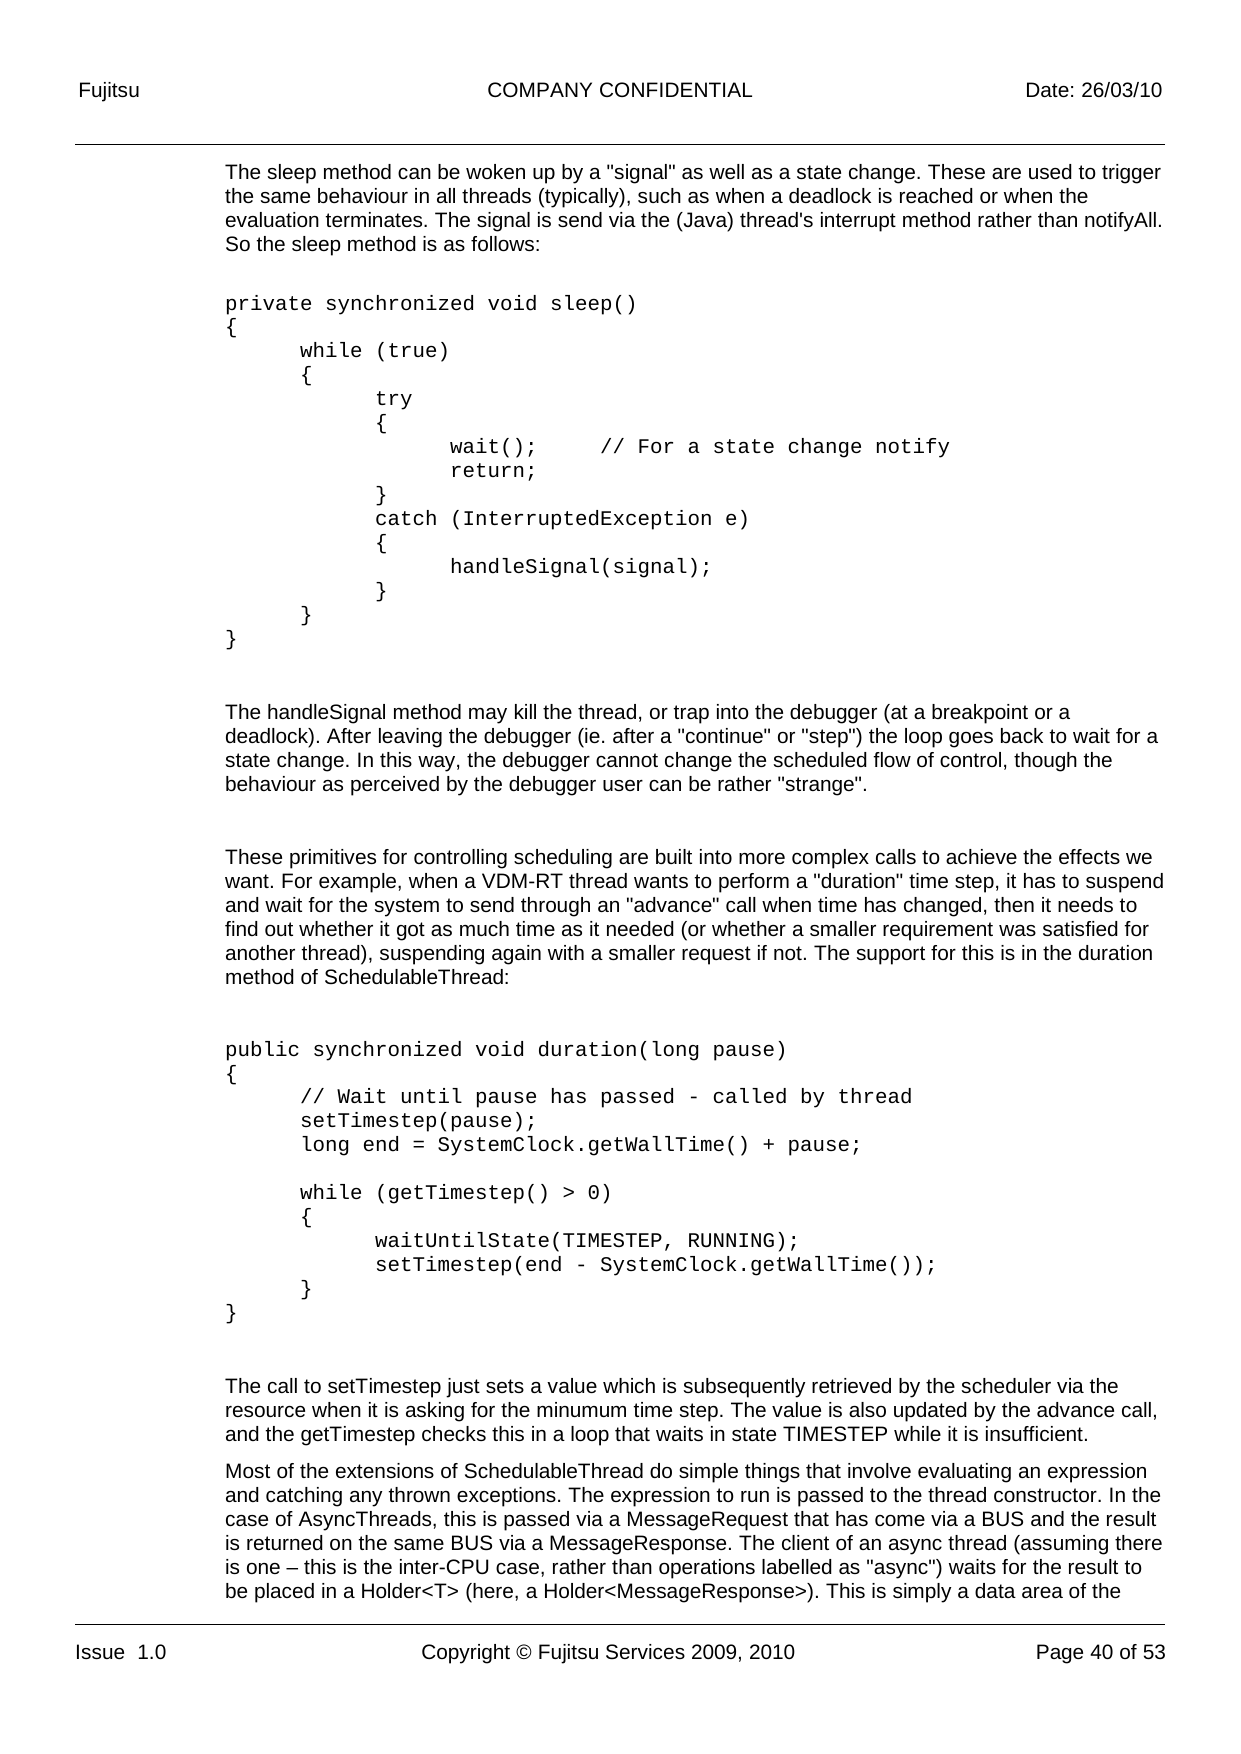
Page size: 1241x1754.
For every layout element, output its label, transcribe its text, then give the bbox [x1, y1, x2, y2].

text } [225, 628, 1165, 652]
text wait(); // For a state change notify [225, 436, 1165, 460]
text try [225, 388, 1165, 412]
text while (getTimestep() > 0) [225, 1182, 1165, 1206]
text private synchronized void sleep() [225, 292, 1165, 316]
text The sleep method can be woken up by a "signal" as well as a state change. These are used to trigger the same behaviour in all threads (typically), such as when a deadlock is reached or when the evaluation terminates. The signal is send via the (Java) thread's interrupt method rather than notifyAll. So the sleep method is as follows: [225, 160, 1165, 256]
text public synchronized void duration(long pause) [225, 1038, 1165, 1062]
text long end = SystemClock.getWallTime() + pause; [225, 1134, 1165, 1158]
text } [225, 1278, 1165, 1302]
text } [225, 484, 1165, 508]
text The handleSignal method may kill the thread, or trap into the debugger (at a breakpoint or a deadlock). After leaving the debugger (ie. after a "continue" or "step") the loop goes back to wait for a state change. In this way, the debugger cannot change the scheduled flow of control, though the behaviour as perceived by the debugger user can be rather "strange". [225, 700, 1165, 796]
text } [225, 1302, 1165, 1326]
text { [225, 364, 1165, 388]
text { [225, 1206, 1165, 1230]
text Most of the extensions of SchedulableThread do simple things that involve evaluating an expression and catching any thrown exceptions. The expression to run is passed to the thread constructor. In the case of AsyncThreads, this is passed via a MessageRequest that has come via a BUS and the result is returned on the same BUS via a MessageResponse. The client of an async thread (assuming there is one – this is the inter-CPU case, rather than operations labelled as "async") waits for the result to be placed in a Holder<T> (here, a Holder<MessageResponse>). This is simply a data area of the [225, 1458, 1165, 1603]
text { [225, 532, 1165, 556]
text // Wait until pause has passed - called by thread [225, 1086, 1165, 1110]
text The call to setTimestep just sets a value which is subsequently retrieved by the scheduler via the resource when it is asking for the minumum time step. The value is also updated by the advance call, and the getTimestep checks this in a loop that waits in state TIMESTEP while it is insufficient. [225, 1374, 1165, 1446]
text These primitives for controlling scheduling are built into more complex calls to achieve the effects we want. For example, when a VDM-RT thread wants to perform a "duration" time step, it has to suspend and wait for the system to send through an "advance" call when time has changed, then it needs to find out whether it got as much time as it needed (or whether a smaller requirement was satisfied for another thread), suspending again with a smaller request if not. The support for this is in the duration method of SchedulableThread: [225, 845, 1165, 989]
text setTimestep(end - SystemClock.getWallTime()); [225, 1254, 1165, 1278]
text } [225, 604, 1165, 628]
text while (true) [225, 340, 1165, 364]
text return; [225, 460, 1165, 484]
text { [225, 316, 1165, 340]
text catch (InterruptedException e) [225, 508, 1165, 532]
text waitUntilState(TIMESTEP, RUNNING); [225, 1230, 1165, 1254]
text handleSignal(signal); [225, 556, 1165, 580]
text { [225, 412, 1165, 436]
text setTimestep(pause); [225, 1110, 1165, 1134]
text { [225, 1062, 1165, 1086]
text } [225, 580, 1165, 604]
